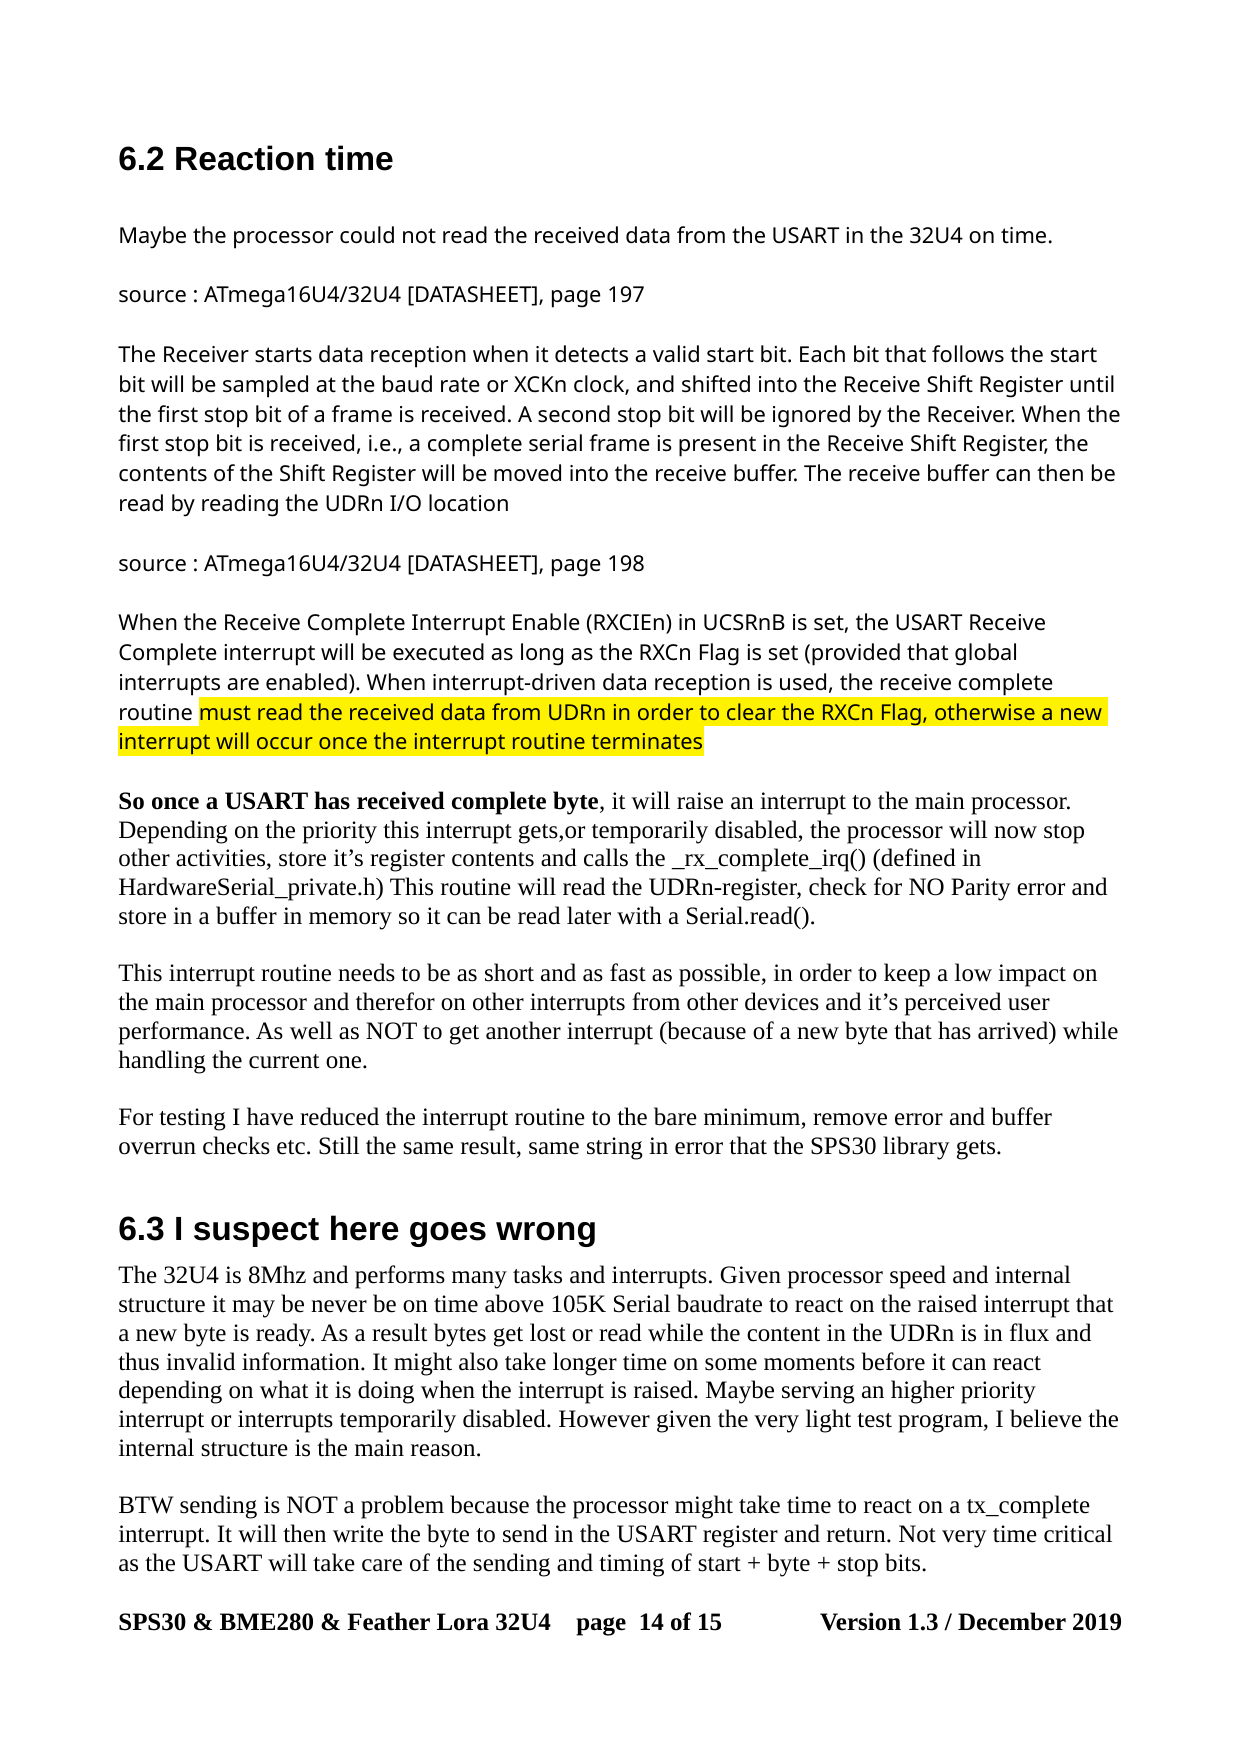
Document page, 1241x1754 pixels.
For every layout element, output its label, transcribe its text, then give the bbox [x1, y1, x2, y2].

text When the Receive Complete Interrupt Enable (RXCIEn) in UCSRnB is set, the USART Receive Complete interrupt will be executed as long as the RXCn Flag is set (provided that global interrupts are enabled). When interrupt-driven data reception is used, the receive complete routine must read the received data from UDRn in order to clear the RXCn Flag, otherwise a new interrupt will occur once the interrupt routine terminates [118, 607, 1122, 756]
text This interrupt routine needs to be as short and as fast as possible, in order to keep a low impact on the main processor and therefor on other interrupts from other devices and it’s perceived user performance. As well as NOT to get another interrupt (because of a new byte that has arrived) while handling the current one. [118, 958, 1122, 1073]
subtitle 6.2 Reaction time [118, 139, 1122, 178]
text For testing I have reduced the interrupt routine to the bare minimum, remove error and buffer overrun checks etc. Still the same result, same string in error that the SPS30 library gets. [118, 1102, 1122, 1160]
text source : ATmega16U4/32U4 [DATASHEET], page 198 [118, 548, 1122, 577]
text Maybe the processor could not read the received data from the USART in the 32U4 on time. [118, 220, 1122, 250]
text The 32U4 is 8Mhz and performs many tasks and interrupts. Given processor speed and internal structure it may be never be on time above 105K Serial baudrate to react on the raised interrupt that a new byte is ready. As a result bytes get lost or read while the content in the UDRn is in flux and thus invalid information. It might also take longer time on some moments before it can react depending on what it is doing when the interrupt is raised. Maybe serving an higher priority interrupt or interrupts temporarily disabled. However given the very light test program, I believe the internal structure is the main reason. [118, 1260, 1122, 1462]
text The Receiver starts data reception when it detects a valid start bit. Each bit that follows the start bit will be sampled at the baud rate or XCKn clock, and shifted into the Receive Shift Register until the first stop bit of a frame is received. A second stop bit will be ignored by the Receiver. When the first stop bit is received, i.e., a complete serial frame is present in the Receive Shift Register, the contents of the Shift Register will be moved into the receive buffer. The receive buffer can then be read by reading the UDRn I/O location [118, 339, 1122, 518]
text So once a USART has received complete byte, it will raise an interrupt to the main processor. Depending on the priority this interrupt gets,or temporarily disabled, the processor will now stop other activities, store it’s register contents and calls the _rx_complete_irq() (defined in HardwareSerial_private.h) This routine will read the UDRn-register, check for NO Parity error and store in a buffer in memory so it can be read later with a Serial.read(). [118, 786, 1122, 930]
text source : ATmega16U4/32U4 [DATASHEET], page 197 [118, 279, 1122, 309]
text BTW sending is NOT a problem because the processor might take time to react on a tx_complete interrupt. It will then write the byte to send in the USART register and return. Not very time critical as the USART will take care of the sending and timing of start + byte + stop bits. [118, 1490, 1122, 1577]
subtitle 6.3 I suspect here goes wrong [118, 1209, 1122, 1248]
